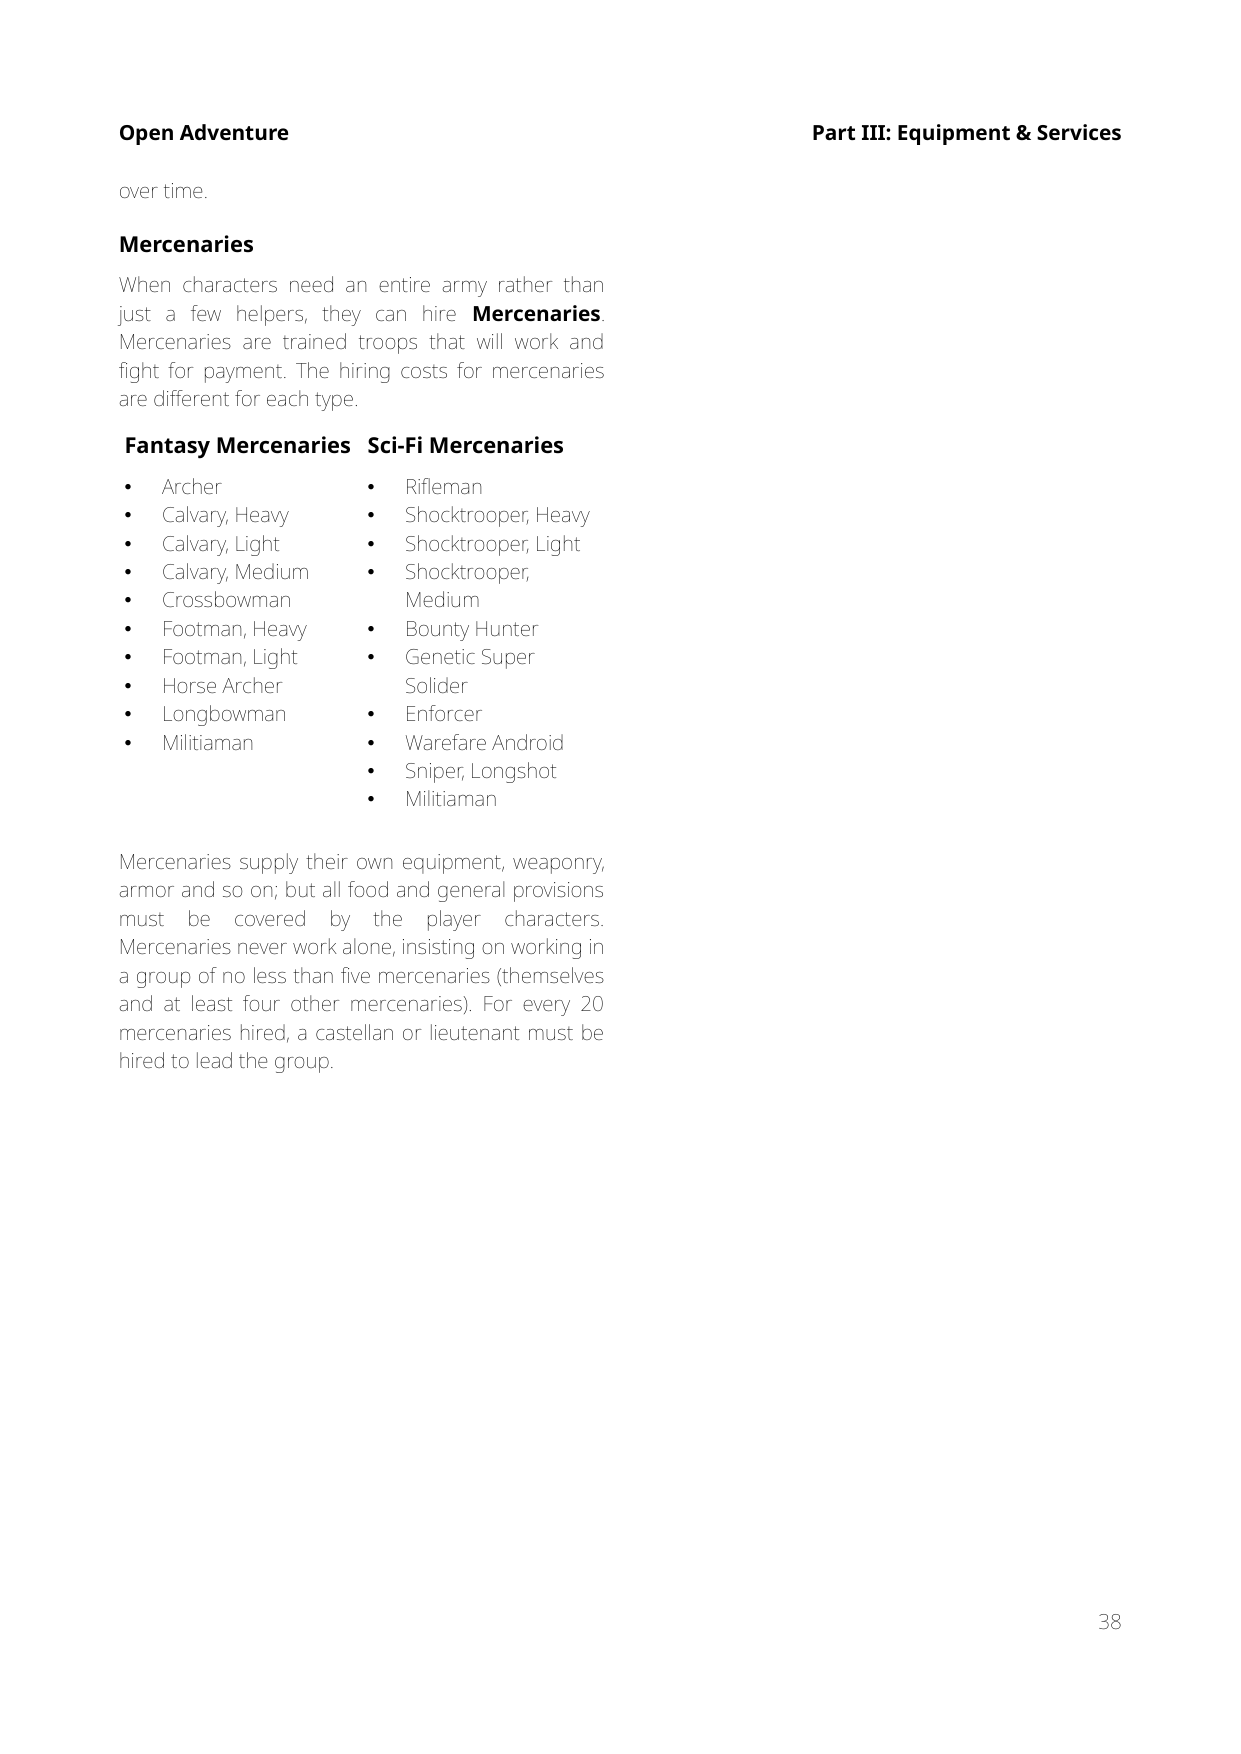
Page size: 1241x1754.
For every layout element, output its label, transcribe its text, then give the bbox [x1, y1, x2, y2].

table_cell Rifleman Shocktrooper, Heavy Shocktrooper, Light Shocktrooper, Medium Bounty Hunter Genetic Super Solider Enforcer Warefare Android Sniper, Longshot Militiaman [362, 466, 605, 819]
table_header Sci-Fi Mercenaries [362, 425, 605, 466]
text over time. [118, 176, 605, 205]
table_header Fantasy Mercenaries [119, 425, 362, 466]
text When characters need an entire army rather than just a few helpers, they can hire Mercenaries. Mercenaries are trained troops that will work and fight for payment. The hiring costs for mercenaries are different for each type. [118, 271, 605, 413]
table_cell Archer Calvary, Heavy Calvary, Light Calvary, Medium Crossbowman Footman, Heavy Footman, Light Horse Archer Longbowman Militiaman [119, 466, 362, 819]
text Mercenaries [118, 229, 605, 259]
text Mercenaries supply their own equipment, weaponry, armor and so on; but all food and general provisions must be covered by the player characters. Mercenaries never work alone, insisting on working in a group of no less than five mercenaries (themselves and at least four other mercenaries). For every 20 mercenaries hired, a castellan or lieutenant must be hired to lead the group. [118, 819, 605, 1075]
